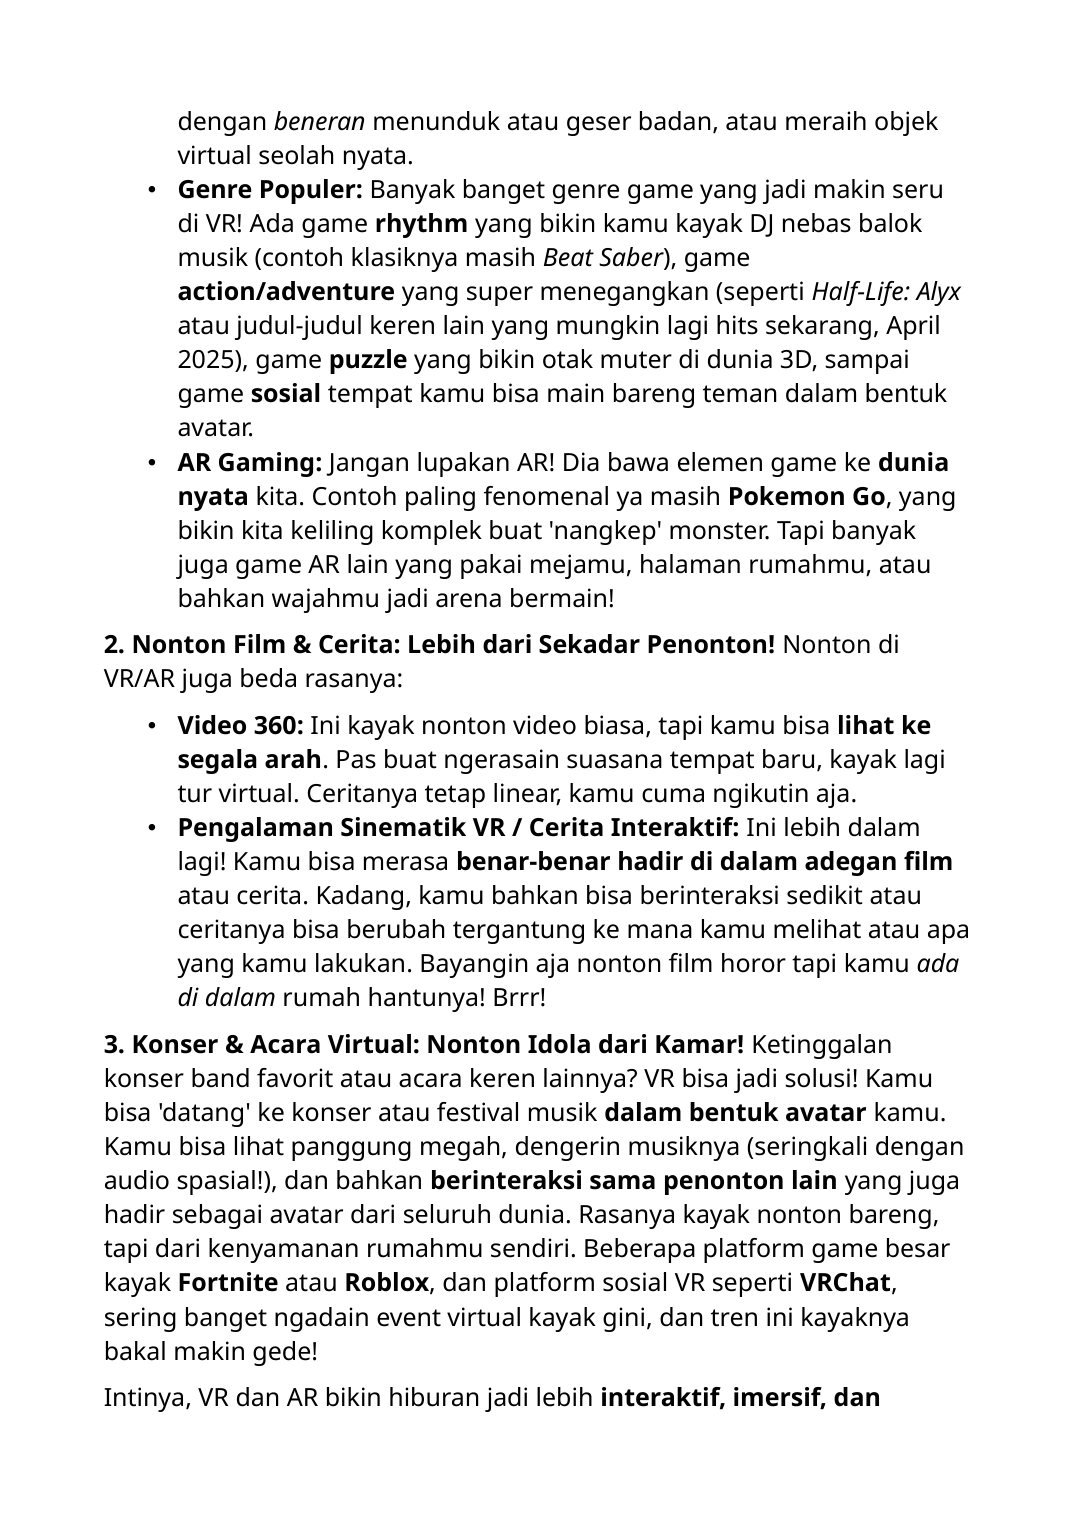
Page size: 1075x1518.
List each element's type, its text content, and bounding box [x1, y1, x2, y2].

list Genre Populer: Banyak banget genre game yang jadi makin seru di VR! Ada game rhythm yang bikin kamu kayak DJ nebas balok musik (contoh klasiknya masih Beat Saber), game action/adventure yang super menegangkan (seperti Half-Life: Alyx atau judul-judul keren lain yang mungkin lagi hits sekarang, April 2025), game puzzle yang bikin otak muter di dunia 3D, sampai game sosial tempat kamu bisa main bareng teman dalam bentuk avatar. [148, 172, 971, 444]
list Video 360: Ini kayak nonton video biasa, tapi kamu bisa lihat ke segala arah. Pas buat ngerasain suasana tempat baru, kayak lagi tur virtual. Ceritanya tetap linear, kamu cuma ngikutin aja. [148, 708, 971, 810]
text 3. Konser & Acara Virtual: Nonton Idola dari Kamar! Ketinggalan konser band favorit atau acara keren lainnya? VR bisa jadi solusi! Kamu bisa 'datang' ke konser atau festival musik dalam bentuk avatar kamu. Kamu bisa lihat panggung megah, dengerin musiknya (seringkali dengan audio spasial!), dan bahkan berinteraksi sama penonton lain yang juga hadir sebagai avatar dari seluruh dunia. Rasanya kayak nonton bareng, tapi dari kenyamanan rumahmu sendiri. Beberapa platform game besar kayak Fortnite atau Roblox, dan platform sosial VR seperti VRChat, sering banget ngadain event virtual kayak gini, dan tren ini kayaknya bakal makin gede! [103, 1027, 971, 1367]
text 2. Nonton Film & Cerita: Lebih dari Sekadar Penonton! Nonton di VR/AR juga beda rasanya: [103, 627, 971, 695]
list AR Gaming: Jangan lupakan AR! Dia bawa elemen game ke dunia nyata kita. Contoh paling fenomenal ya masih Pokemon Go, yang bikin kita keliling komplek buat 'nangkep' monster. Tapi banyak juga game AR lain yang pakai mejamu, halaman rumahmu, atau bahkan wajahmu jadi arena bermain! [148, 444, 971, 614]
list Pengalaman Sinematik VR / Cerita Interaktif: Ini lebih dalam lagi! Kamu bisa merasa benar-benar hadir di dalam adegan film atau cerita. Kadang, kamu bahkan bisa berinteraksi sedikit atau ceritanya bisa berubah tergantung ke mana kamu melihat atau apa yang kamu lakukan. Bayangin aja nonton film horor tapi kamu ada di dalam rumah hantunya! Brrr! [148, 810, 971, 1014]
list dengan beneran menunduk atau geser badan, atau meraih objek virtual seolah nyata. [148, 103, 971, 172]
text Intinya, VR dan AR bikin hiburan jadi lebih interaktif, imersif, dan [103, 1380, 971, 1414]
